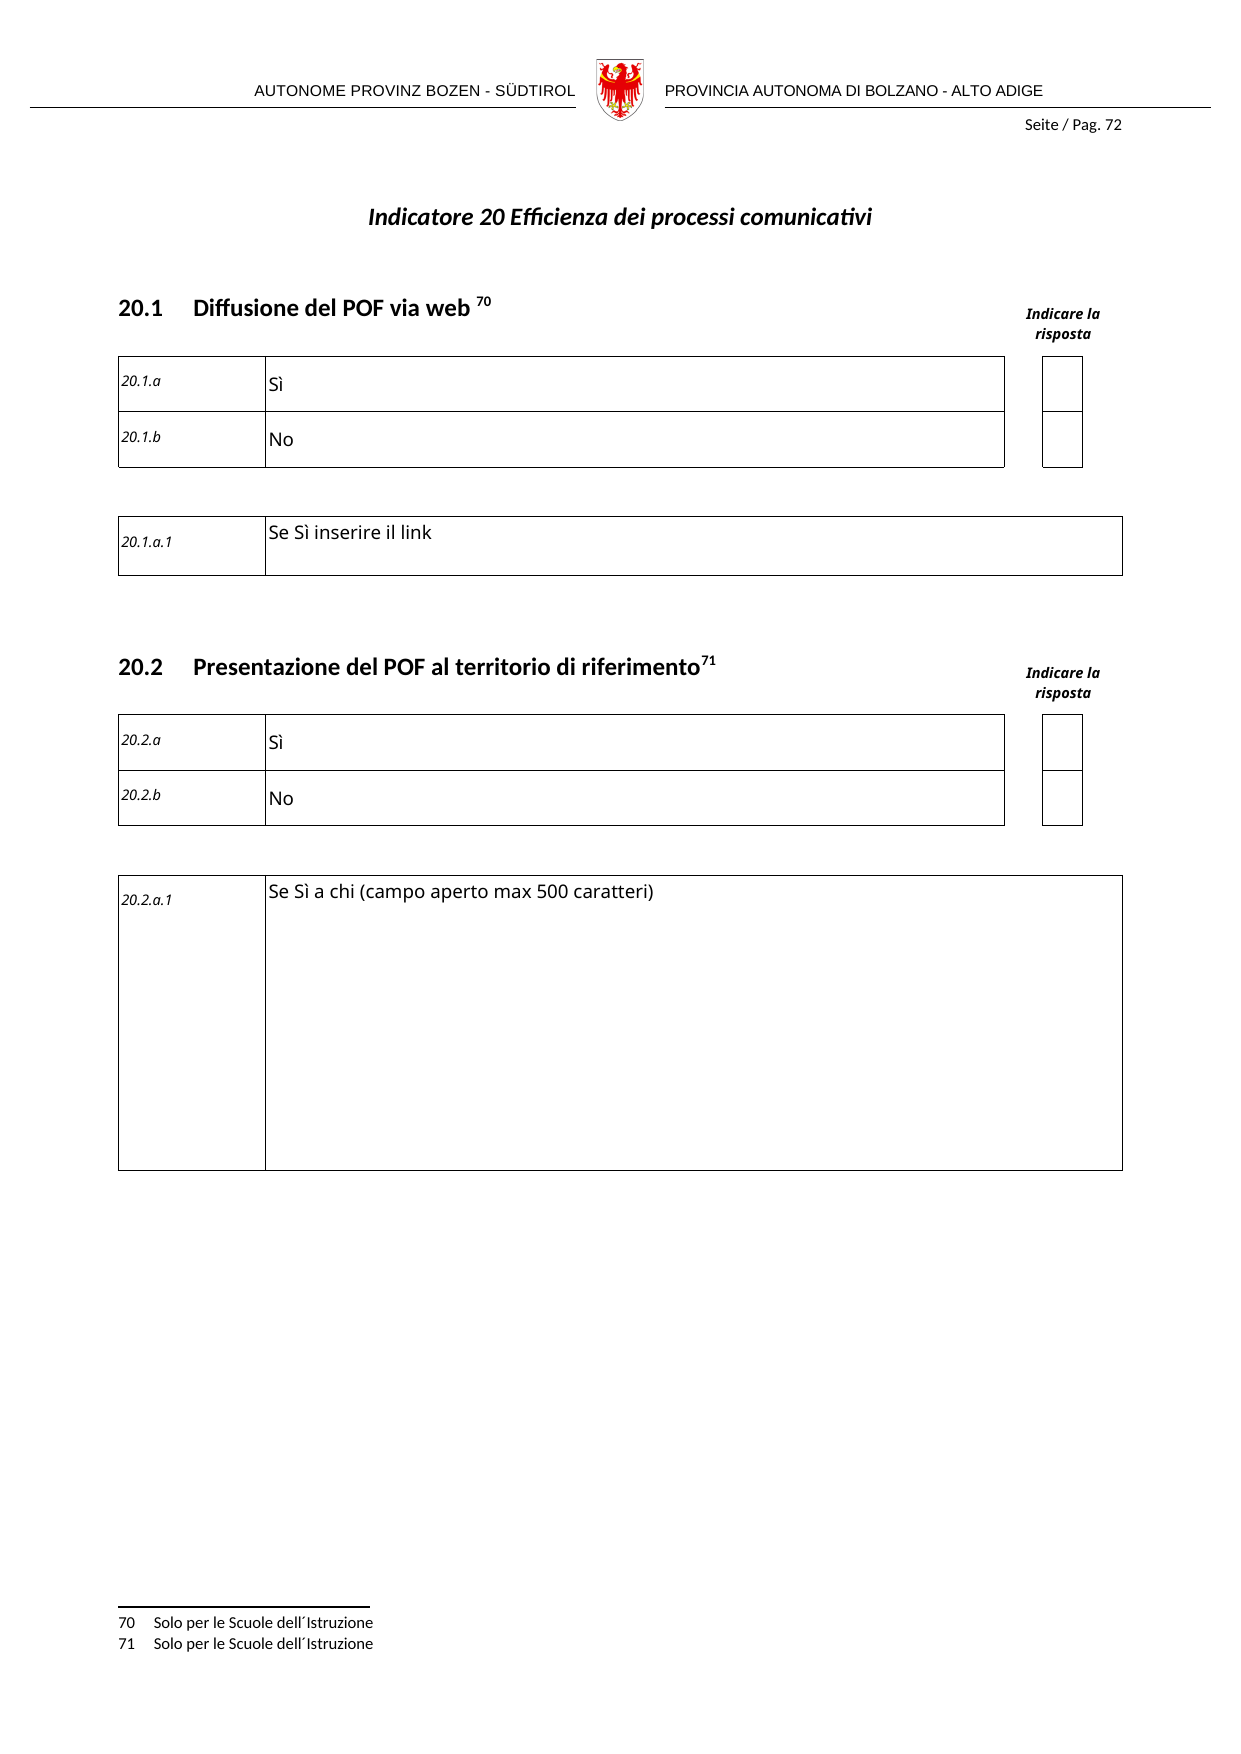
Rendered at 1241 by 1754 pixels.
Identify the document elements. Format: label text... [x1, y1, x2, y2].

table_cell [1004, 825, 1043, 875]
table_cell 20.2.a.1 [119, 876, 265, 1170]
table_cell [1043, 771, 1082, 825]
table_cell [118, 468, 265, 516]
table_cell 20.1.a [119, 357, 265, 411]
table_cell 20.1.a.1 [119, 517, 265, 575]
table_header Indicare la risposta [1004, 293, 1122, 356]
table_cell [1043, 826, 1082, 875]
table_cell [1043, 715, 1082, 770]
table_cell Se Sì inserire il link [266, 517, 1122, 575]
table_cell [1082, 825, 1122, 875]
text Indicatore 20 Efficienza dei processi comunicativi [118, 201, 1122, 231]
table_cell [1043, 357, 1082, 411]
table_cell [1043, 412, 1082, 467]
table_cell No [266, 771, 1004, 825]
table_cell [1083, 714, 1122, 770]
table_cell [265, 826, 1004, 875]
table_cell [1083, 770, 1122, 825]
table_header 20.2 Presentazione del POF al territorio di riferimento [118, 651, 1004, 714]
table_cell [1083, 411, 1122, 467]
table_cell Sì [266, 357, 1004, 411]
table_cell [1083, 356, 1122, 411]
table_cell No [266, 412, 1004, 467]
table_cell Sì [266, 715, 1004, 770]
table_cell [1004, 467, 1043, 516]
picture [596, 59, 644, 121]
table_cell 20.2.b [119, 771, 265, 825]
table_cell Se Sì a chi (campo aperto max 500 caratteri) [266, 876, 1122, 1170]
table_cell [1082, 467, 1122, 516]
table_cell [265, 468, 1004, 516]
table_cell [118, 826, 265, 875]
table_cell 20.1.b [119, 412, 265, 467]
table_cell [1043, 468, 1082, 516]
table_cell 20.2.a [119, 715, 265, 770]
table_header Indicare la risposta [1004, 651, 1122, 714]
table_cell [1005, 770, 1042, 825]
table_cell [1005, 356, 1042, 411]
table_header 20.1 Diffusione del POF via web [118, 293, 1004, 356]
table_cell [1005, 714, 1042, 770]
table_cell [1005, 411, 1042, 467]
